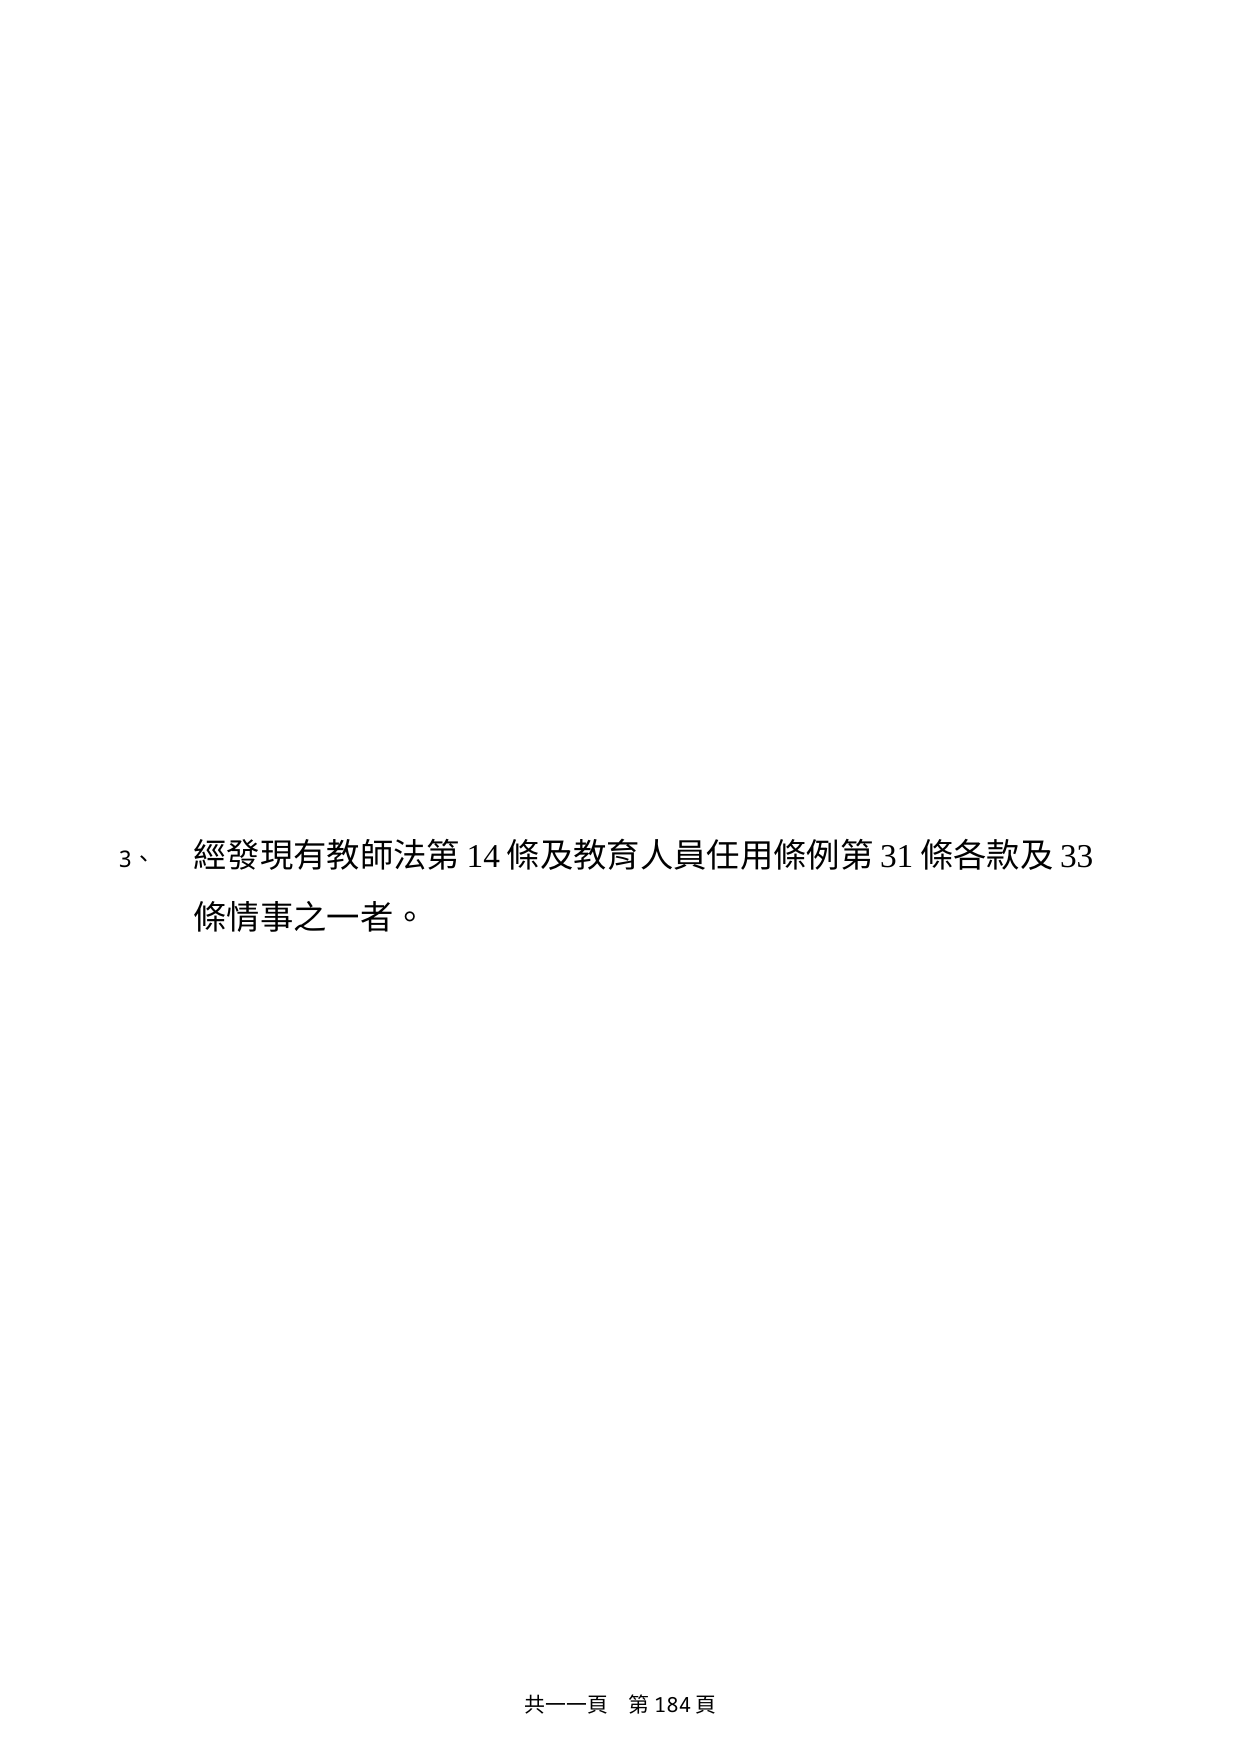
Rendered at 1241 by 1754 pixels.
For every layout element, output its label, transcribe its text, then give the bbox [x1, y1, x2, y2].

list 經發現有教師法第14條及教育人員任用條例第31條各款及33條情事之一者。 [118, 811, 1122, 936]
